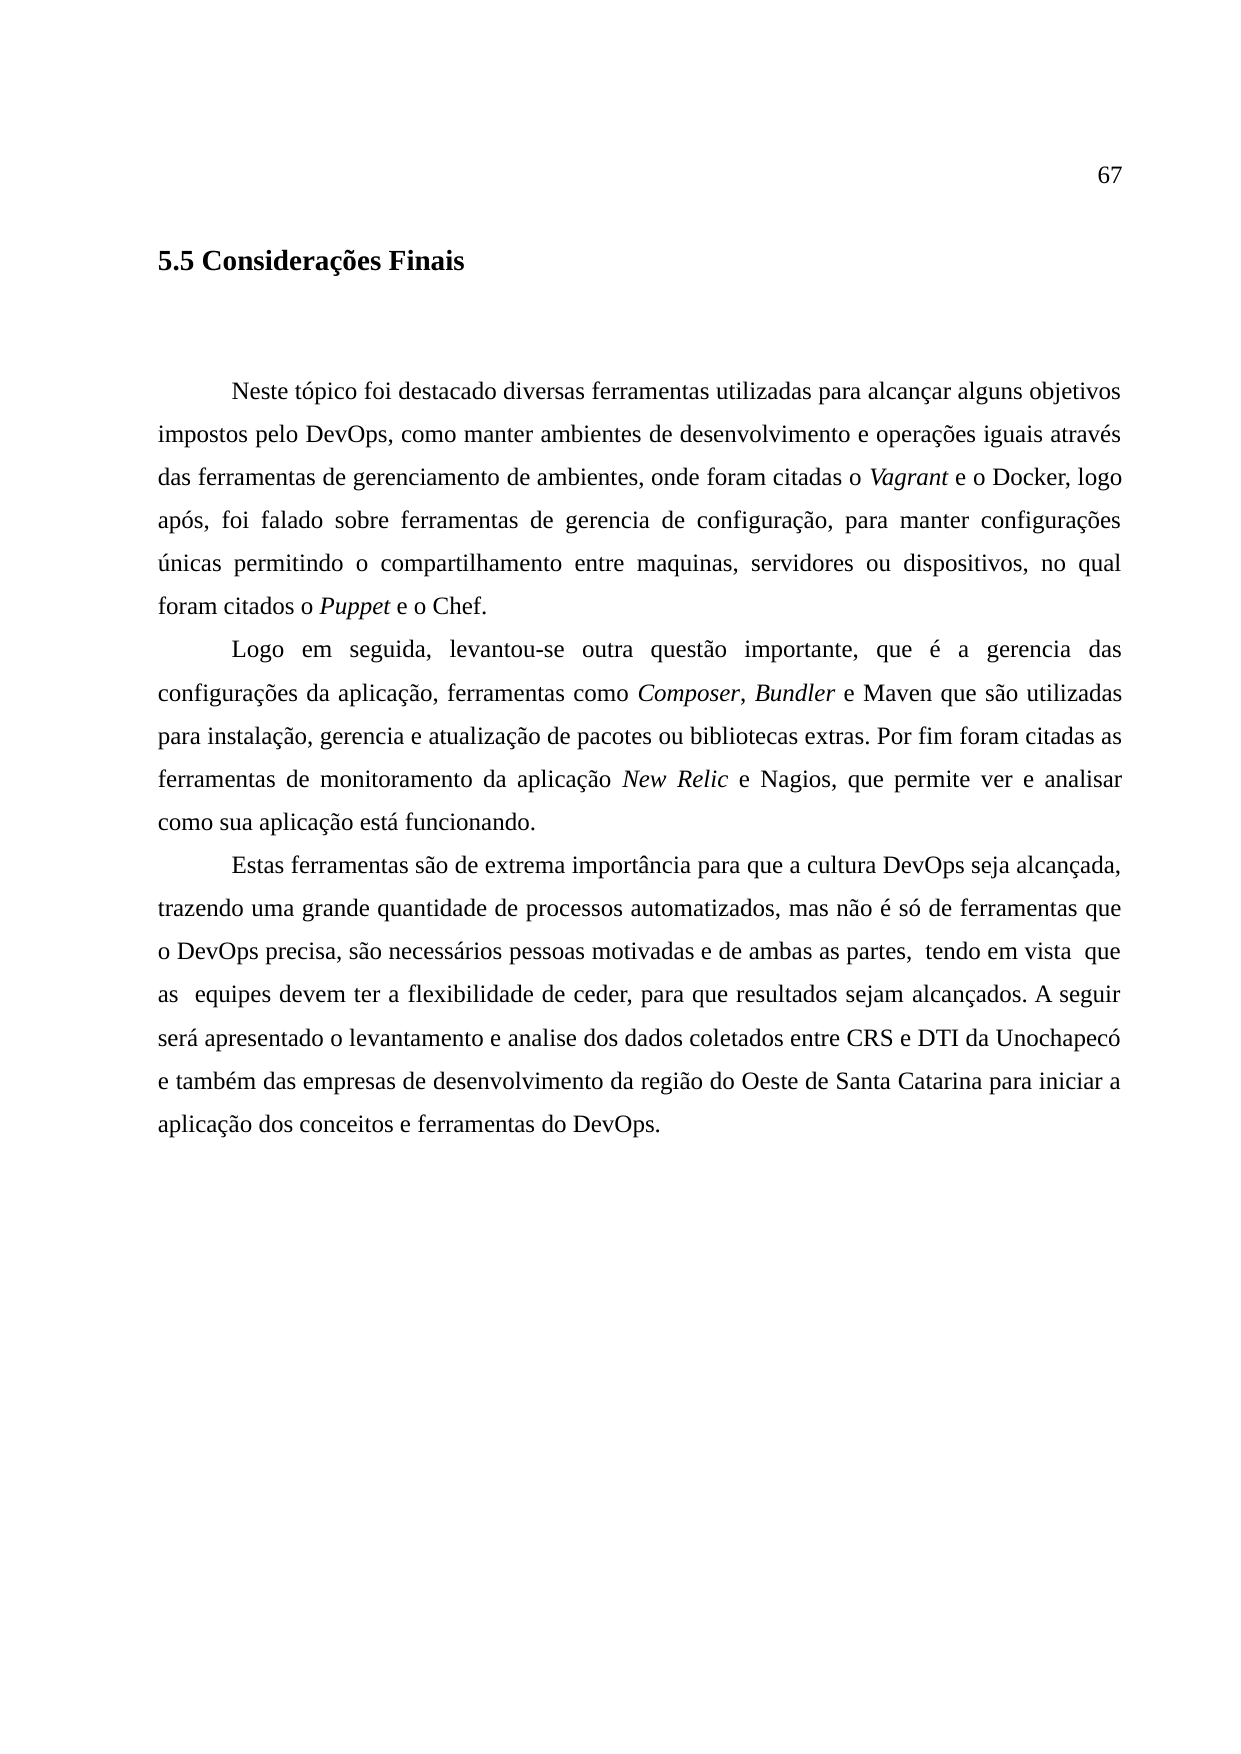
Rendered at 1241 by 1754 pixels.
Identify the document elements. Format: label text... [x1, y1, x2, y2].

text Logo em seguida, levantou-se outra questão importante, que é a gerencia das configurações da aplicação, ferramentas como Composer, Bundler e Maven que são utilizadas para instalação, gerencia e atualização de pacotes ou bibliotecas extras. Por fim foram citadas as ferramentas de monitoramento da aplicação New Relic e Nagios, que permite ver e analisar como sua aplicação está funcionando. [158, 634, 1122, 836]
text Neste tópico foi destacado diversas ferramentas utilizadas para alcançar alguns objetivos impostos pelo DevOps, como manter ambientes de desenvolvimento e operações iguais através das ferramentas de gerenciamento de ambientes, onde foram citadas o Vagrant e o Docker, logo após, foi falado sobre ferramentas de gerencia de configuração, para manter configurações únicas permitindo o compartilhamento entre maquinas, servidores ou dispositivos, no qual foram citados o Puppet e o Chef. [158, 376, 1122, 620]
subtitle 5.5 Considerações Finais [158, 243, 1122, 277]
text Estas ferramentas são de extrema importância para que a cultura DevOps seja alcançada, trazendo uma grande quantidade de processos automatizados, mas não é só de ferramentas que o DevOps precisa, são necessários pessoas motivadas e de ambas as partes, tendo em vista que as equipes devem ter a flexibilidade de ceder, para que resultados sejam alcançados. A seguir será apresentado o levantamento e analise dos dados coletados entre CRS e DTI da Unochapecó e também das empresas de desenvolvimento da região do Oeste de Santa Catarina para iniciar a aplicação dos conceitos e ferramentas do DevOps. [158, 850, 1122, 1138]
